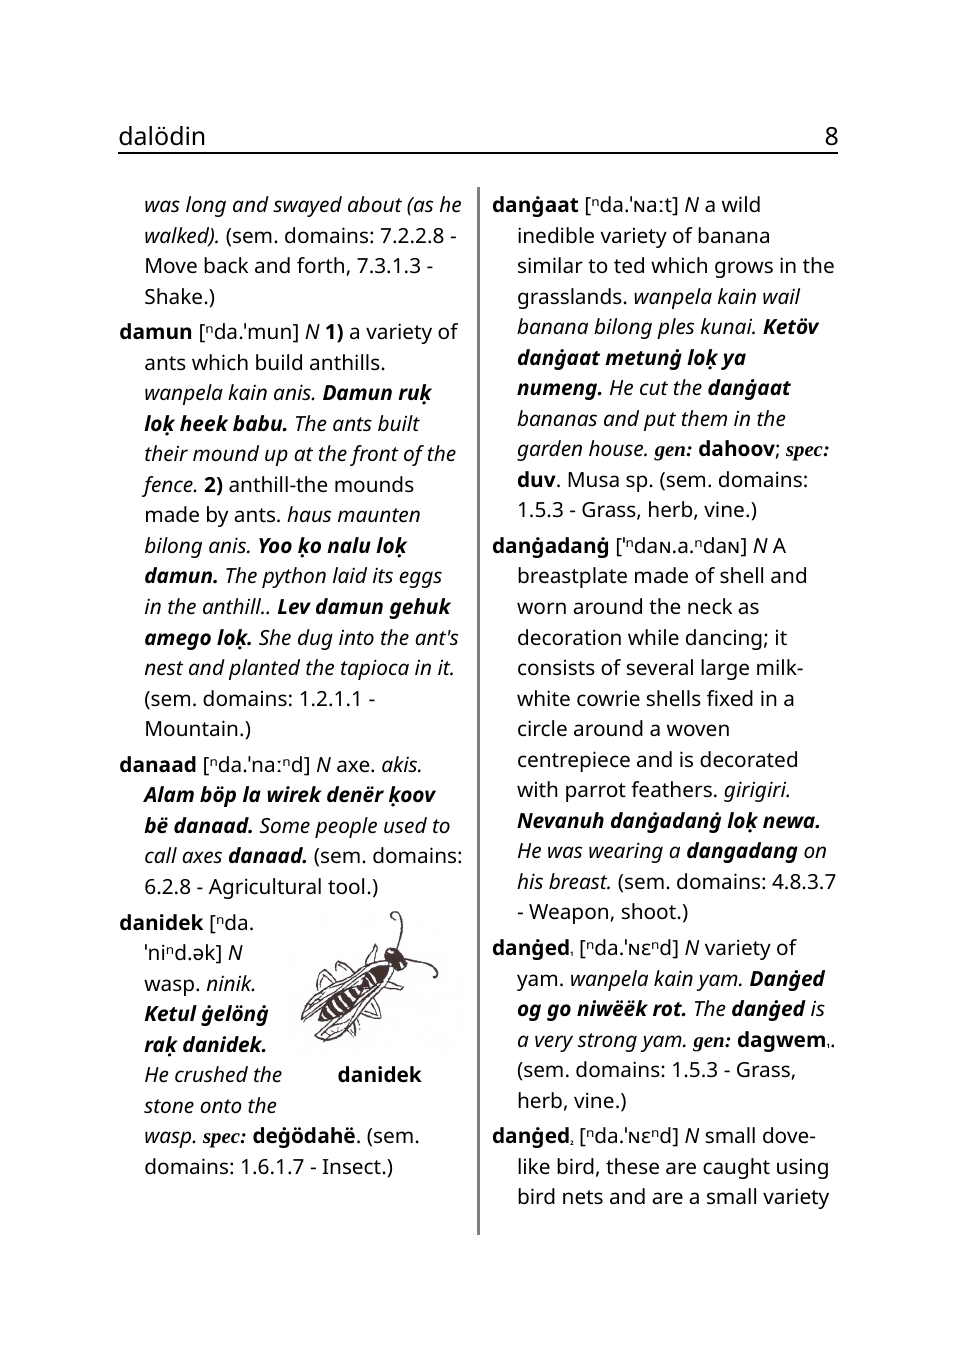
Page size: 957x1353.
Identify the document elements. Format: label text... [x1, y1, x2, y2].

text danġed2 [ⁿda.ˈɴɛⁿd] N small dove-like bird, these are caught using bird nets and are a small variety [492, 1118, 837, 1215]
text danaad [ⁿda.ˈnaːⁿd] N axe. akis. Alam böp la wirek denër ḳoov bë danaad. Some people used to call axes danaad. (sem. domains: 6.2.8 - Agricultural tool.) [119, 747, 465, 905]
text was long and swayed about (as he walked). (sem. domains: 7.2.2.8 - Move back and forth, 7.3.1.3 - Shake.) [119, 188, 465, 314]
text danġadanġ [ˈⁿdaɴ.a.ⁿdaɴ] N A breastplate made of shell and worn around the neck as decoration while dancing; it consists of several large milk-white cowrie shells fixed in a circle around a woven centrepiece and is decorated with parrot feathers. girigiri. Nevanuh danġadanġ loḳ newa. He was wearing a dangadang on his breast. (sem. domains: 4.8.3.7 - Weapon, shoot.) [492, 528, 837, 930]
picture [285, 907, 466, 1058]
text danidek [295, 1058, 465, 1092]
text danġed1 [ⁿda.ˈɴɛⁿd] N variety of yam. wanpela kain yam. Danġed og go niwëëk rot. The danġed is a very strong yam. gen: dagwem1. (sem. domains: 1.5.3 - Grass, herb, vine.) [492, 930, 837, 1118]
text danġaat [ⁿda.ˈɴaːt] N a wild inedible variety of banana similar to ted which grows in the grasslands. wanpela kain wail banana bilong ples kunai. Ketöv danġaat metunġ loḳ ya numeng. He cut the danġaat bananas and put them in the garden house. gen: dahoov; spec: duv. Musa sp. (sem. domains: 1.5.3 - Grass, herb, vine.) [492, 188, 837, 528]
text danidek [ⁿda.ˈniⁿd.ək] N wasp. ninik. Ketul ġelönġ raḳ danidek. He crushed the stone onto the wasp. spec: deġödahë. (sem. domains: 1.6.1.7 - Insect.) [119, 1058, 465, 1184]
text damun [ⁿda.ˈmun] N 1) a variety of ants which build anthills. wanpela kain anis. Damun ruḳ loḳ heek babu. The ants built their mound up at the front of the fence. 2) anthill-the mounds made by ants. haus maunten bilong anis. Yoo ḳo nalu loḳ damun. The python laid its eggs in the anthill.. Lev damun gehuk amego loḳ. She dug into the ant's nest and planted the tapioca in it. (sem. domains: 1.2.1.1 - Mountain.) [119, 314, 465, 747]
